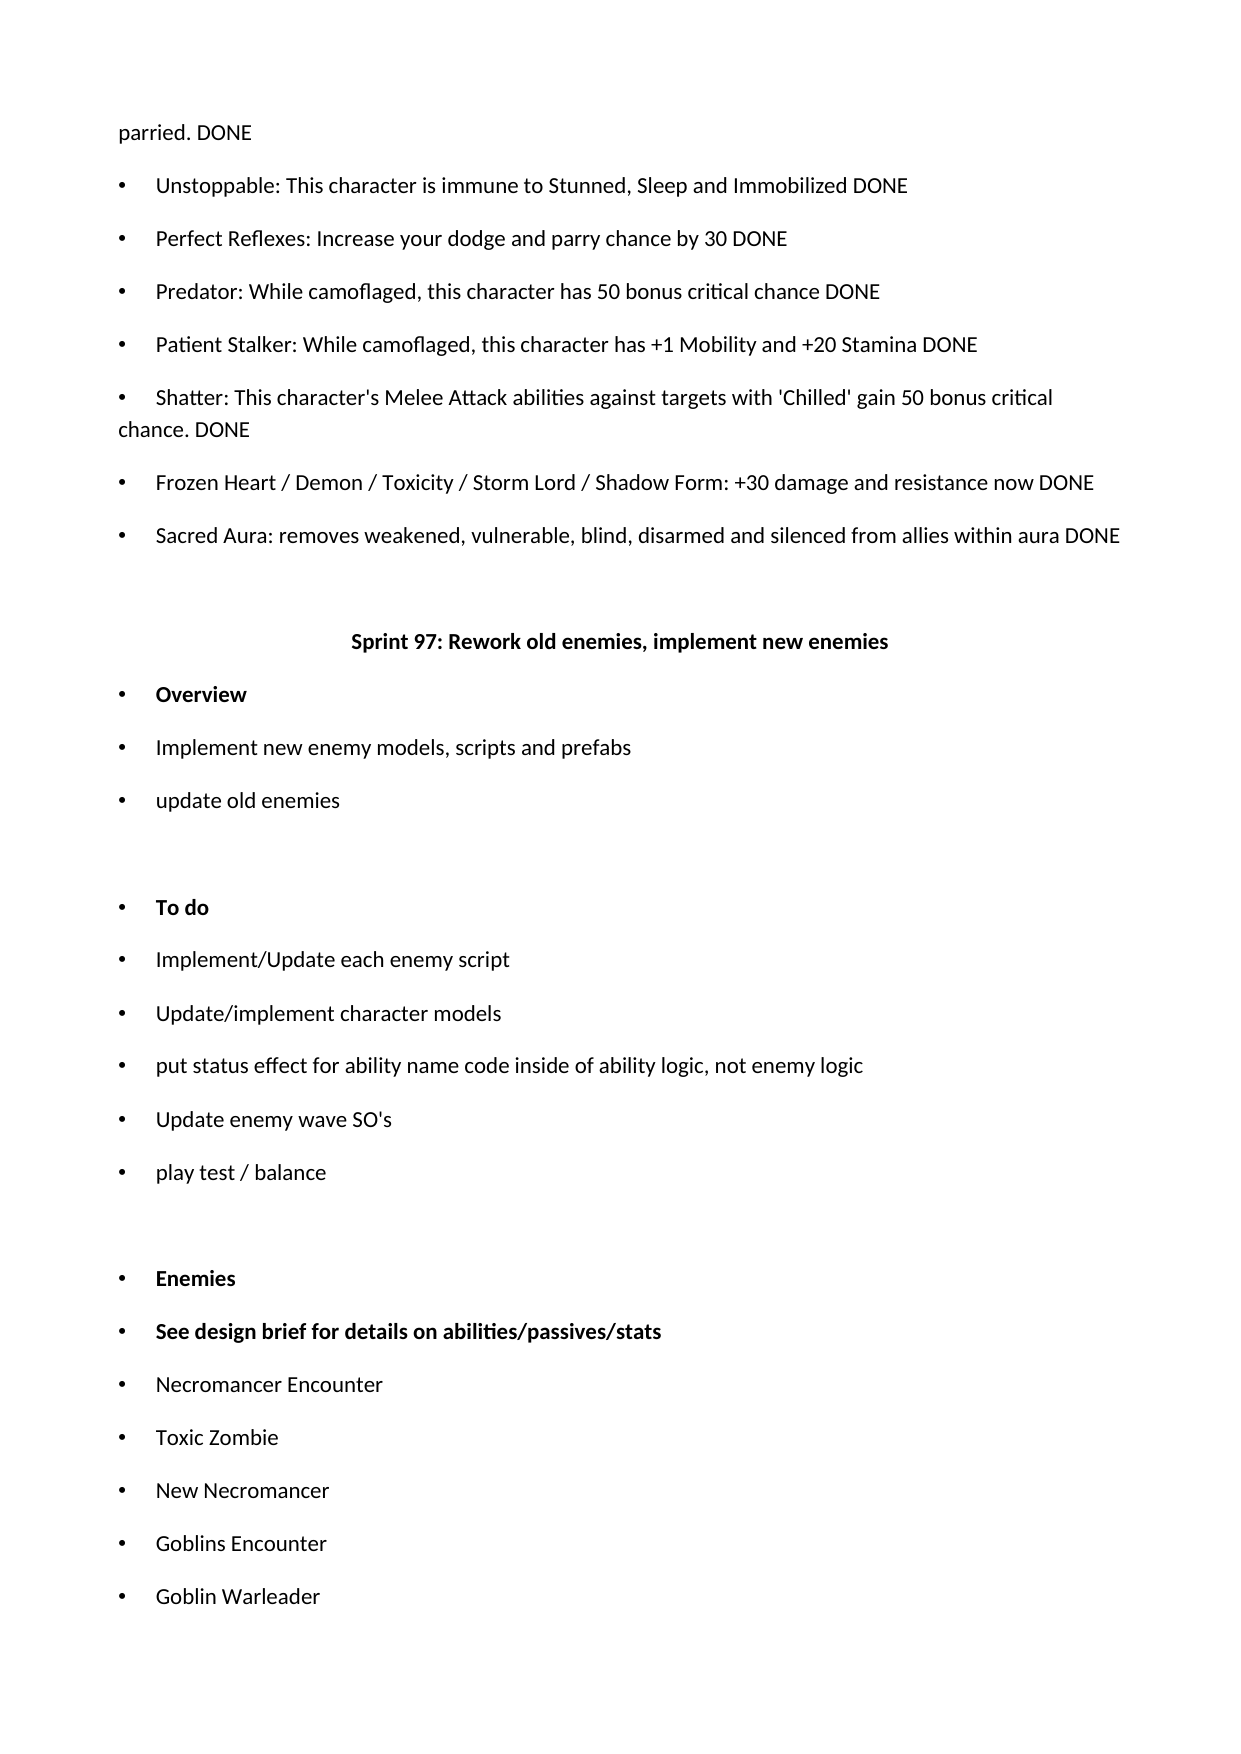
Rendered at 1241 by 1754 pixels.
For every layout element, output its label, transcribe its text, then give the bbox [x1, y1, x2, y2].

list New Necromancer [81, 1476, 1122, 1504]
list To do [81, 893, 1122, 921]
list Patient Stalker: While camoflaged, this character has +1 Mobility and +20 Stamina DONE [81, 330, 1122, 358]
list Toxic Zombie [81, 1423, 1122, 1451]
list Goblins Encounter [81, 1529, 1122, 1557]
list Frozen Heart / Demon / Toxicity / Storm Lord / Shadow Form: +30 damage and resistance now DONE [81, 468, 1122, 496]
list parried. DONE [81, 118, 1122, 146]
list Predator: While camoflaged, this character has 50 bonus critical chance DONE [81, 277, 1122, 305]
list Update enemy wave SO's [81, 1105, 1122, 1133]
list update old enemies [81, 787, 1122, 814]
list Necromancer Encounter [81, 1370, 1122, 1398]
list Unstoppable: This character is immune to Stunned, Sleep and Immobilized DONE [81, 171, 1122, 199]
list play test / balance [81, 1158, 1122, 1186]
list See design brief for details on abilities/passives/stats [81, 1317, 1122, 1345]
list Perfect Reflexes: Increase your dodge and parry chance by 30 DONE [81, 224, 1122, 252]
text Sprint 97: Rework old enemies, implement new enemies [118, 627, 1122, 656]
list Goblin Warleader [81, 1582, 1122, 1610]
list Enemies [81, 1264, 1122, 1292]
list Implement/Update each enemy script [81, 946, 1122, 974]
list Implement new enemy models, scripts and prefabs [81, 733, 1122, 762]
list Update/implement character models [81, 999, 1122, 1027]
list Sacred Aura: removes weakened, vulnerable, blind, disarmed and silenced from allies within aura DONE [81, 521, 1122, 549]
list put status effect for ability name code inside of ability logic, not enemy logic [81, 1052, 1122, 1080]
list Shatter: This character's Melee Attack abilities against targets with 'Chilled' gain 50 bonus critical chance. DONE [81, 383, 1122, 443]
list Overview [81, 681, 1122, 708]
